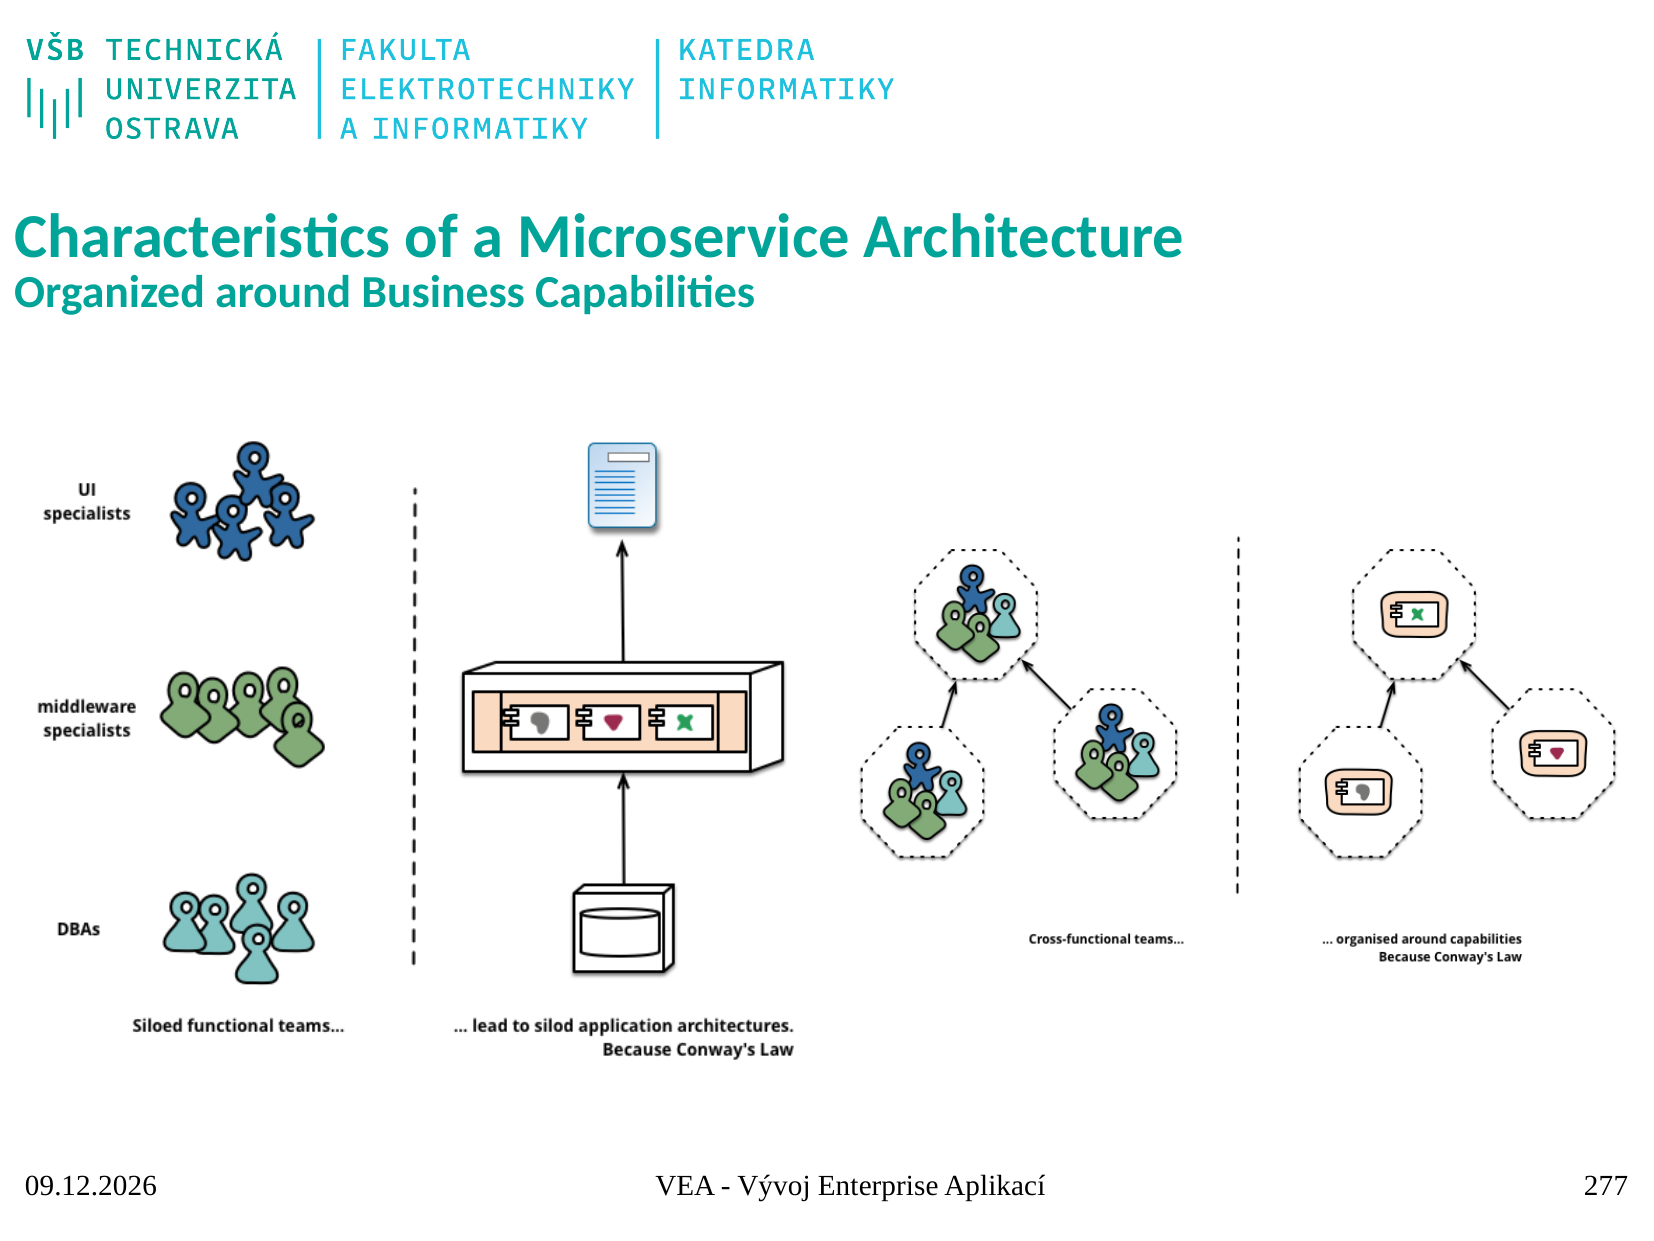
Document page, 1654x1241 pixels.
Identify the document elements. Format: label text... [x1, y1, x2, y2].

picture [26, 31, 894, 139]
picture [24, 426, 808, 1074]
title Characteristics of a Microservice Architecture Organized around Business Capabilities [14, 165, 1619, 319]
picture [846, 525, 1630, 975]
